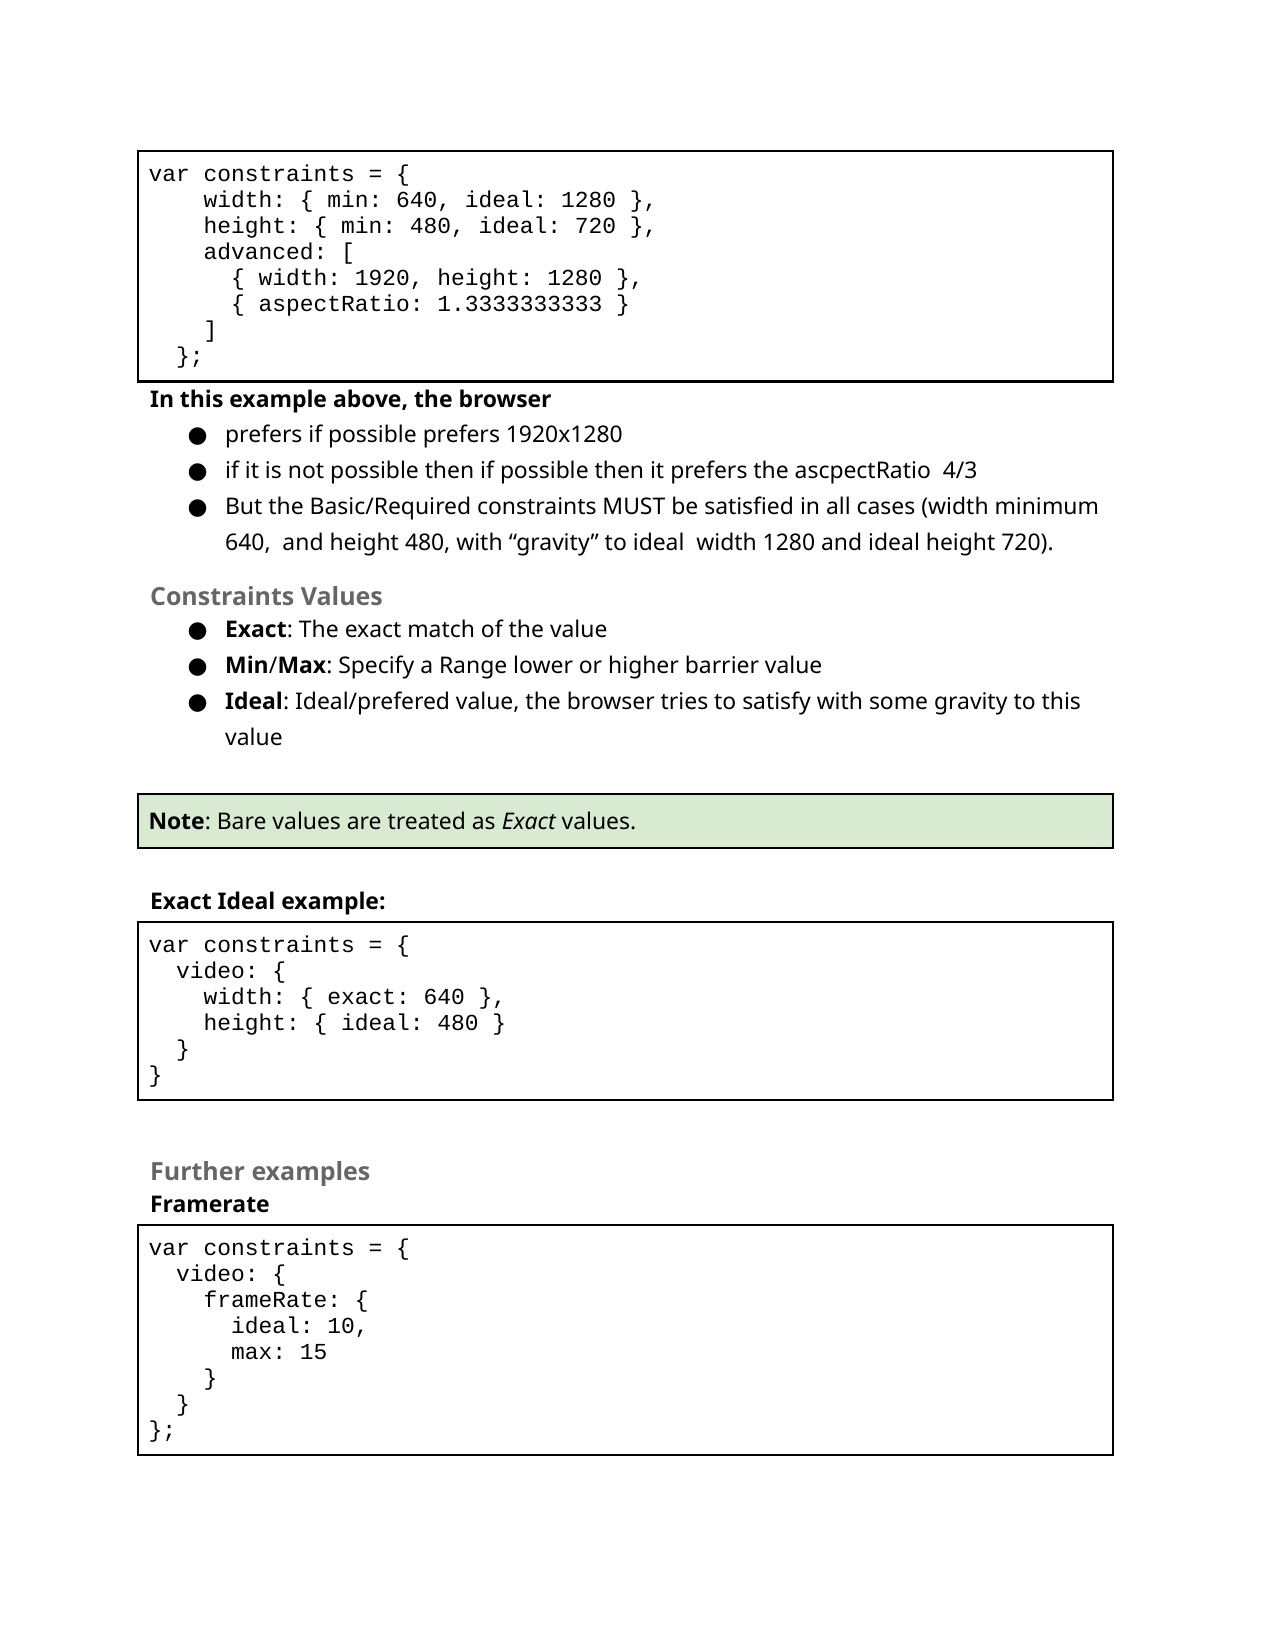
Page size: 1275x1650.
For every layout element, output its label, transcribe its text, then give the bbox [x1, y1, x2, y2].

list Ideal: Ideal/prefered value, the browser tries to satisfy with some gravity to this value [187, 685, 1125, 752]
table_header var constraints = { video: { frameRate: { ideal: 10, max: 15 } } }; [139, 1226, 1112, 1454]
text Exact Ideal example: [150, 885, 1125, 916]
table_header var constraints = { width: { min: 640, ideal: 1280 }, height: { min: 480, ideal: 720 }, advanced: [ { width: 1920, height: 1280 }, { aspectRatio: 1.3333333333 } ] }; [139, 152, 1112, 380]
subtitle Constraints Values [150, 579, 1125, 613]
text In this example above, the browser [150, 382, 1125, 414]
subtitle Further examples [150, 1154, 1125, 1188]
list prefers if possible prefers 1920x1280 [187, 418, 1125, 450]
list Min/Max: Specify a Range lower or higher barrier value [187, 649, 1125, 680]
list Exact: The exact match of the value [187, 613, 1125, 644]
list But the Basic/Required constraints MUST be satisfied in all cases (width minimum 640, and height 480, with “gravity” to ideal width 1280 and ideal height 720). [187, 490, 1125, 557]
list if it is not possible then if possible then it prefers the ascpectRatio 4/3 [187, 454, 1125, 486]
table_header Note: Bare values are treated as Exact values. [139, 795, 1112, 847]
text Framerate [150, 1188, 1125, 1219]
table_header var constraints = { video: { width: { exact: 640 }, height: { ideal: 480 } } } [139, 923, 1112, 1099]
